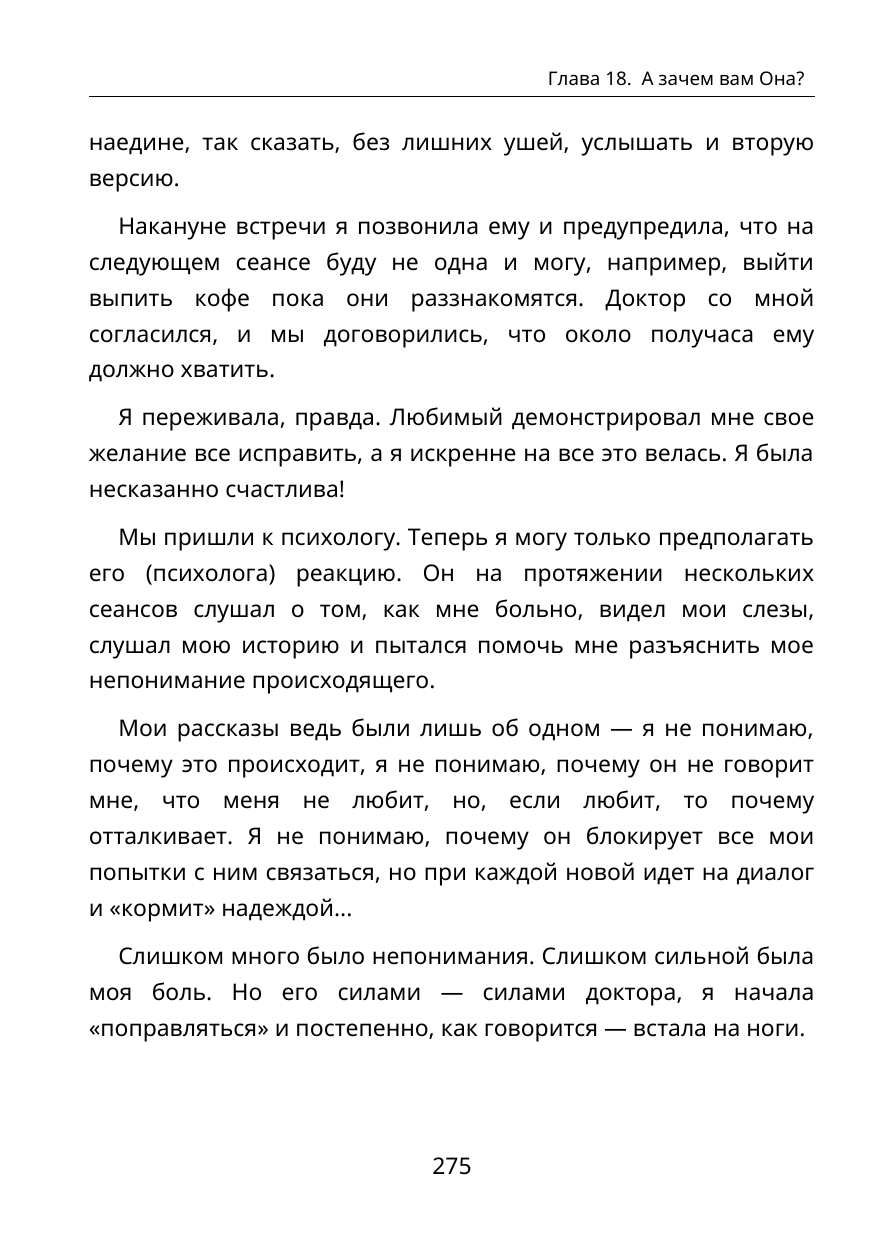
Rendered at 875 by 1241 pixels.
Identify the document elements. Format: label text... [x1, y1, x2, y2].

text Накануне встречи я позвонила ему и предупредила, что на следующем сеансе буду не одна и могу, например, выйти выпить кофе пока они раззнакомятся. Доктор со мной согласился, и мы договорились, что около получаса ему должно хватить. [88, 210, 815, 385]
text Мои рассказы ведь были лишь об одном — я не понимаю, почему это происходит, я не понимаю, почему он не говорит мне, что меня не любит, но, если любит, то почему отталкивает. Я не понимаю, почему он блокирует все мои попытки с ним связаться, но при каждой новой идет на диалог и «кормит» надеждой... [88, 712, 815, 923]
text Я переживала, правда. Любимый демонстрировал мне свое желание все исправить, а я искренне на все это велась. Я была несказанно счастлива! [88, 401, 815, 504]
text Слишком много было непонимания. Слишком сильной была моя боль. Но его силами — силами доктора, я начала «поправляться» и постепенно, как говорится — встала на ноги. [88, 939, 815, 1043]
text наедине, так сказать, без лишних ушей, услышать и вторую версию. [88, 126, 815, 193]
text Мы пришли к психологу. Теперь я могу только предполагать его (психолога) реакцию. Он на протяжении нескольких сеансов слушал о том, как мне больно, видел мои слезы, слушал мою историю и пытался помочь мне разъяснить мое непонимание происходящего. [88, 521, 815, 696]
